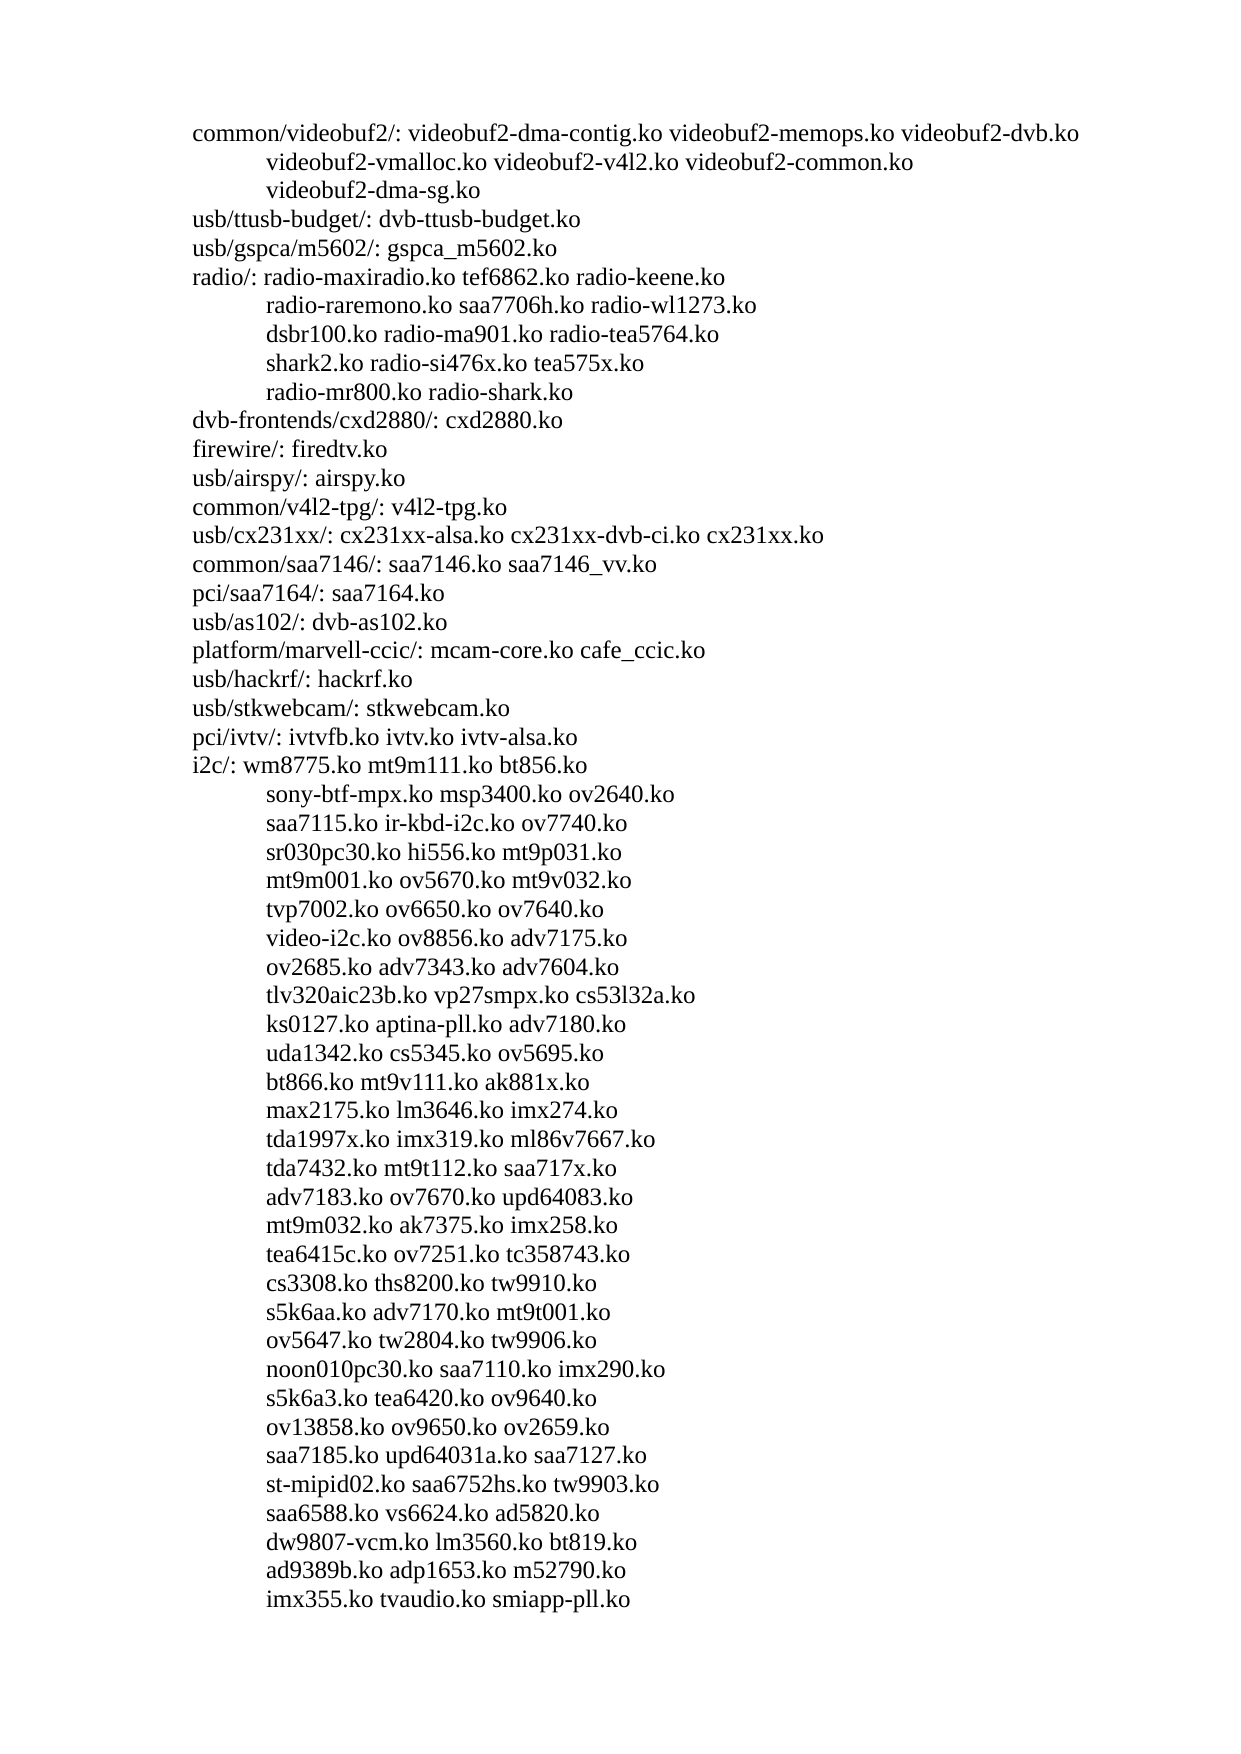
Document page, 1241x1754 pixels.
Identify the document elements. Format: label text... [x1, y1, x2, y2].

text sony-btf-mpx.ko msp3400.ko ov2640.ko [118, 779, 1122, 808]
text s5k6aa.ko adv7170.ko mt9t001.ko [118, 1297, 1122, 1326]
text dw9807-vcm.ko lm3560.ko bt819.ko [118, 1527, 1122, 1556]
text uda1342.ko cs5345.ko ov5695.ko [118, 1038, 1122, 1067]
text noon010pc30.ko saa7110.ko imx290.ko [118, 1354, 1122, 1383]
text shark2.ko radio-si476x.ko tea575x.ko [118, 348, 1122, 377]
text common/v4l2-tpg/: v4l2-tpg.ko [118, 492, 1122, 521]
text pci/ivtv/: ivtvfb.ko ivtv.ko ivtv-alsa.ko [118, 722, 1122, 751]
text videobuf2-vmalloc.ko videobuf2-v4l2.ko videobuf2-common.ko [118, 147, 1122, 176]
text mt9m001.ko ov5670.ko mt9v032.ko [118, 866, 1122, 894]
text sr030pc30.ko hi556.ko mt9p031.ko [118, 837, 1122, 866]
text usb/ttusb-budget/: dvb-ttusb-budget.ko [118, 204, 1122, 233]
text common/saa7146/: saa7146.ko saa7146_vv.ko [118, 549, 1122, 578]
text firewire/: firedtv.ko [118, 434, 1122, 463]
text st-mipid02.ko saa6752hs.ko tw9903.ko [118, 1469, 1122, 1498]
text tda1997x.ko imx319.ko ml86v7667.ko [118, 1124, 1122, 1153]
text usb/as102/: dvb-as102.ko [118, 607, 1122, 636]
text saa7115.ko ir-kbd-i2c.ko ov7740.ko [118, 808, 1122, 837]
text radio/: radio-maxiradio.ko tef6862.ko radio-keene.ko [118, 262, 1122, 291]
text tda7432.ko mt9t112.ko saa717x.ko [118, 1153, 1122, 1182]
text platform/marvell-ccic/: mcam-core.ko cafe_ccic.ko [118, 636, 1122, 664]
text tea6415c.ko ov7251.ko tc358743.ko [118, 1239, 1122, 1268]
text cs3308.ko ths8200.ko tw9910.ko [118, 1268, 1122, 1297]
text bt866.ko mt9v111.ko ak881x.ko [118, 1067, 1122, 1096]
text video-i2c.ko ov8856.ko adv7175.ko [118, 923, 1122, 952]
text i2c/: wm8775.ko mt9m111.ko bt856.ko [118, 751, 1122, 779]
text saa6588.ko vs6624.ko ad5820.ko [118, 1498, 1122, 1527]
text adv7183.ko ov7670.ko upd64083.ko [118, 1182, 1122, 1211]
text tlv320aic23b.ko vp27smpx.ko cs53l32a.ko [118, 981, 1122, 1009]
text imx355.ko tvaudio.ko smiapp-pll.ko [118, 1584, 1122, 1613]
text ov5647.ko tw2804.ko tw9906.ko [118, 1326, 1122, 1354]
text dsbr100.ko radio-ma901.ko radio-tea5764.ko [118, 319, 1122, 348]
text usb/stkwebcam/: stkwebcam.ko [118, 693, 1122, 722]
text usb/gspca/m5602/: gspca_m5602.ko [118, 233, 1122, 262]
text tvp7002.ko ov6650.ko ov7640.ko [118, 894, 1122, 923]
text dvb-frontends/cxd2880/: cxd2880.ko [118, 406, 1122, 434]
text common/videobuf2/: videobuf2-dma-contig.ko videobuf2-memops.ko videobuf2-dvb.ko [118, 118, 1122, 147]
text mt9m032.ko ak7375.ko imx258.ko [118, 1211, 1122, 1239]
text ov13858.ko ov9650.ko ov2659.ko [118, 1412, 1122, 1441]
text videobuf2-dma-sg.ko [118, 176, 1122, 204]
text usb/cx231xx/: cx231xx-alsa.ko cx231xx-dvb-ci.ko cx231xx.ko [118, 521, 1122, 549]
text saa7185.ko upd64031a.ko saa7127.ko [118, 1441, 1122, 1469]
text ks0127.ko aptina-pll.ko adv7180.ko [118, 1009, 1122, 1038]
text ad9389b.ko adp1653.ko m52790.ko [118, 1556, 1122, 1584]
text ov2685.ko adv7343.ko adv7604.ko [118, 952, 1122, 981]
text s5k6a3.ko tea6420.ko ov9640.ko [118, 1383, 1122, 1412]
text radio-mr800.ko radio-shark.ko [118, 377, 1122, 406]
text max2175.ko lm3646.ko imx274.ko [118, 1096, 1122, 1124]
text usb/hackrf/: hackrf.ko [118, 664, 1122, 693]
text pci/saa7164/: saa7164.ko [118, 578, 1122, 607]
text usb/airspy/: airspy.ko [118, 463, 1122, 492]
text radio-raremono.ko saa7706h.ko radio-wl1273.ko [118, 291, 1122, 319]
